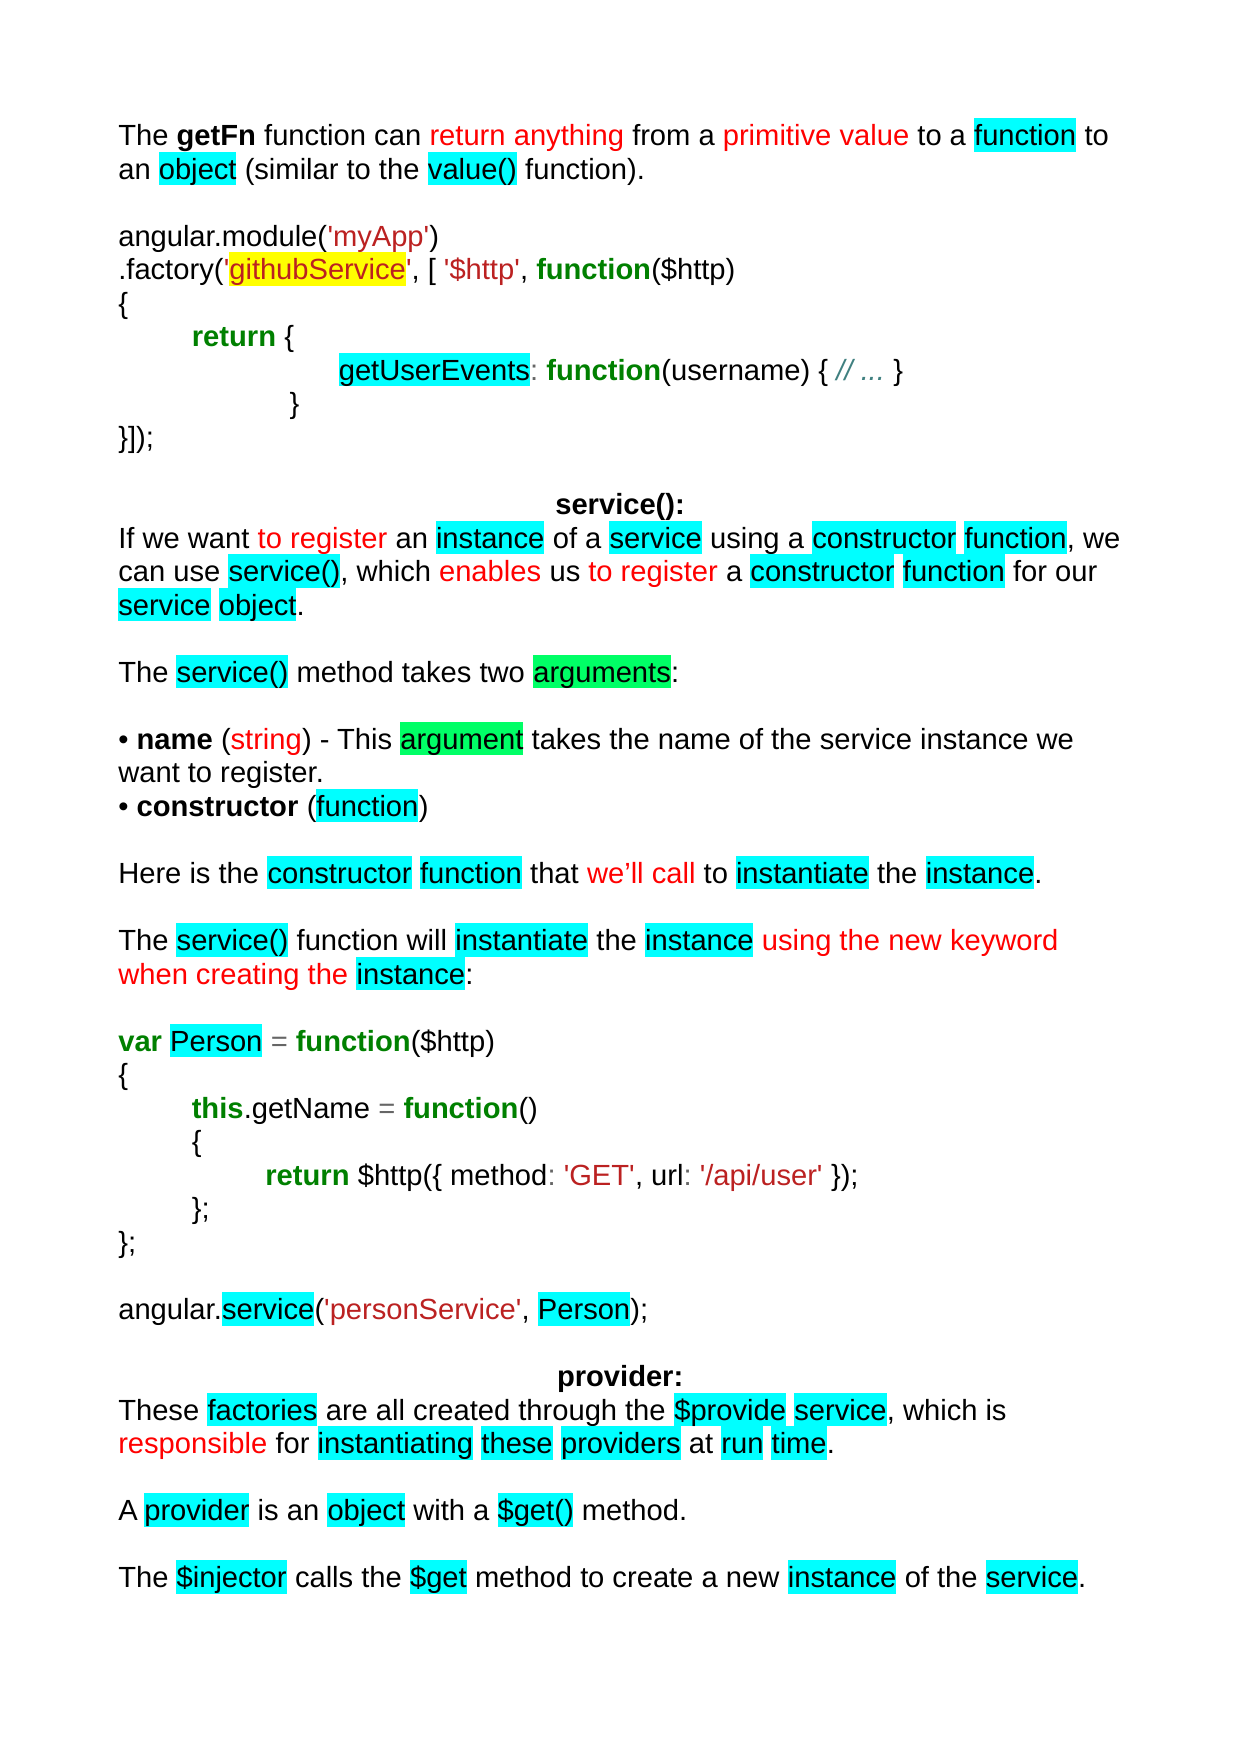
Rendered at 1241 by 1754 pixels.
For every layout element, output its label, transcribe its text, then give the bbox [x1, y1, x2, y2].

text } [118, 386, 1122, 420]
text getUserEvents: function(username) { // ... } [118, 353, 1122, 386]
text service(): [118, 487, 1122, 521]
text Here is the constructor function that we’ll call to instantiate the instance. [118, 856, 1122, 889]
text return { [118, 319, 1122, 353]
text The $injector calls the $get method to create a new instance of the service. [118, 1560, 1122, 1594]
text angular.service('personService', Person); [118, 1292, 1122, 1326]
text These factories are all created through the $provide service, which is responsible for instantiating these providers at run time. [118, 1393, 1122, 1460]
text }; [118, 1191, 1122, 1225]
text • name (string) - This argument takes the name of the service instance we want to register. [118, 722, 1122, 789]
text The service() method takes two arguments: [118, 655, 1122, 688]
text this.getName = function() [118, 1091, 1122, 1124]
text The getFn function can return anything from a primitive value to a function to an object (similar to the value() function). [118, 118, 1122, 185]
text }; [118, 1225, 1122, 1258]
text { [118, 1124, 1122, 1158]
text { [118, 286, 1122, 319]
text }]); [118, 420, 1122, 453]
text • constructor (function) [118, 789, 1122, 822]
text return $http({ method: 'GET', url: '/api/user' }); [118, 1158, 1122, 1191]
text A provider is an object with a $get() method. [118, 1493, 1122, 1527]
text { [118, 1057, 1122, 1091]
text The service() function will instantiate the instance using the new keyword when creating the instance: [118, 923, 1122, 990]
text .factory('githubService', [ '$http', function($http) [118, 252, 1122, 286]
text provider: [118, 1359, 1122, 1393]
text If we want to register an instance of a service using a constructor function, we can use service(), which enables us to register a constructor function for our service object. [118, 521, 1122, 621]
text angular.module('myApp') [118, 219, 1122, 252]
text var Person = function($http) [118, 1024, 1122, 1057]
